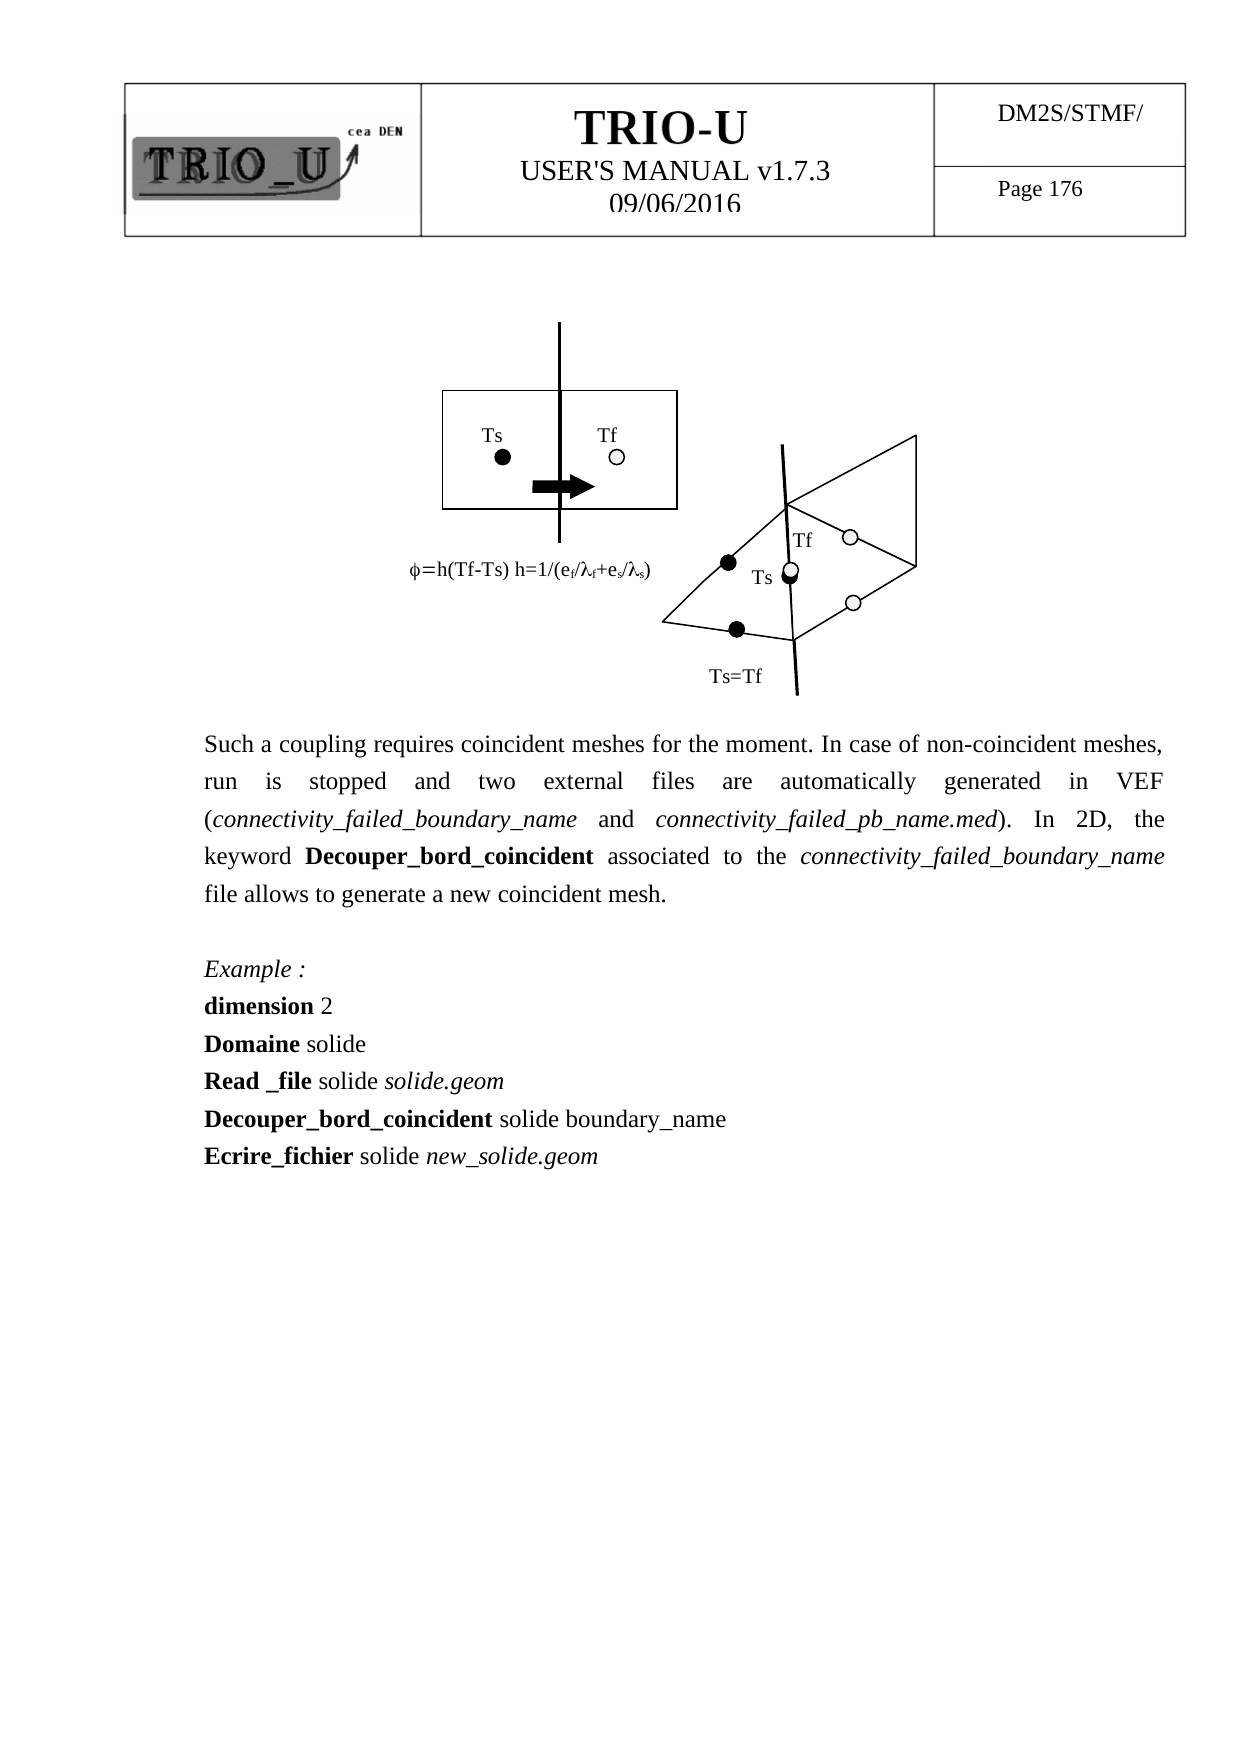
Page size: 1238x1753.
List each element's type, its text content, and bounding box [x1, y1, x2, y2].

text Example : [204, 945, 1165, 982]
text Ecrire_fichier solide new_solide.geom [204, 1132, 1165, 1170]
text Decouper_bord_coincident solide boundary_name [204, 1095, 1165, 1132]
text Read _file solide solide.geom [204, 1057, 1165, 1095]
text Domaine solide [204, 1020, 1165, 1057]
text Such a coupling requires coincident meshes for the moment. In case of non-coincident meshes, run is stopped and two external files are automatically generated in VEF (connectivity_failed_boundary_name and connectivity_failed_pb_name.med). In 2D, the keyword Decouper_bord_coincident associated to the connectivity_failed_boundary_name file allows to generate a new coincident mesh. [204, 720, 1165, 907]
text dimension 2 [204, 982, 1165, 1020]
